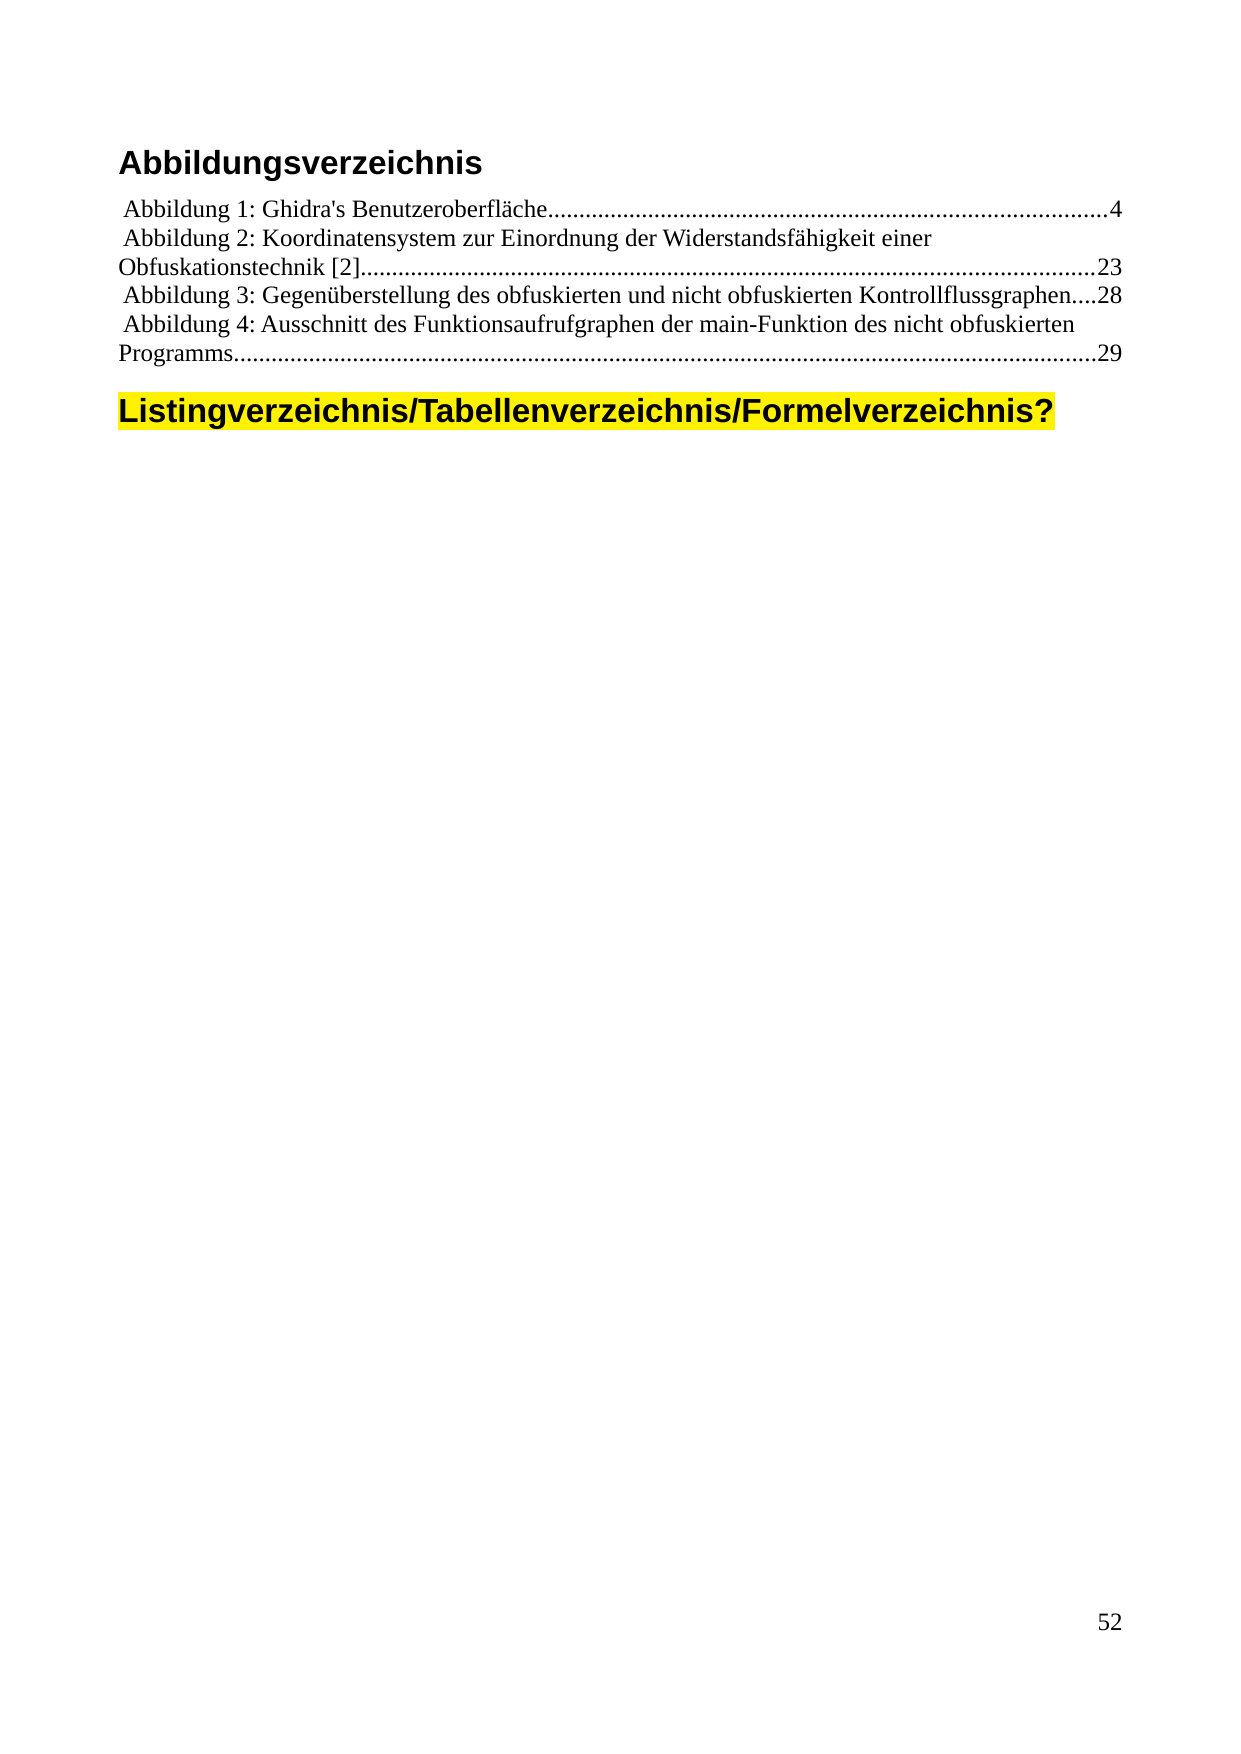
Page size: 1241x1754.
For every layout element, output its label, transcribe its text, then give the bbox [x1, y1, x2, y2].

text Abbildung 3: Gegenüberstellung des obfuskierten und nicht obfuskierten Kontrollflussgraphen 28 [118, 280, 1122, 309]
text Abbildung 4: Ausschnitt des Funktionsaufrufgraphen der main-Funktion des nicht obfuskierten Programms. 29 [118, 309, 1122, 367]
subtitle Listingverzeichnis/Tabellenverzeichnis/Formelverzeichnis? [118, 392, 1122, 430]
text Abbildung 2: Koordinatensystem zur Einordnung der Widerstandsfähigkeit einer Obfuskationstechnik [2] 23 [118, 223, 1122, 280]
text Abbildung 1: Ghidra's Benutzeroberfläche 4 [118, 194, 1122, 223]
subtitle Abbildungsverzeichnis [118, 143, 1122, 182]
